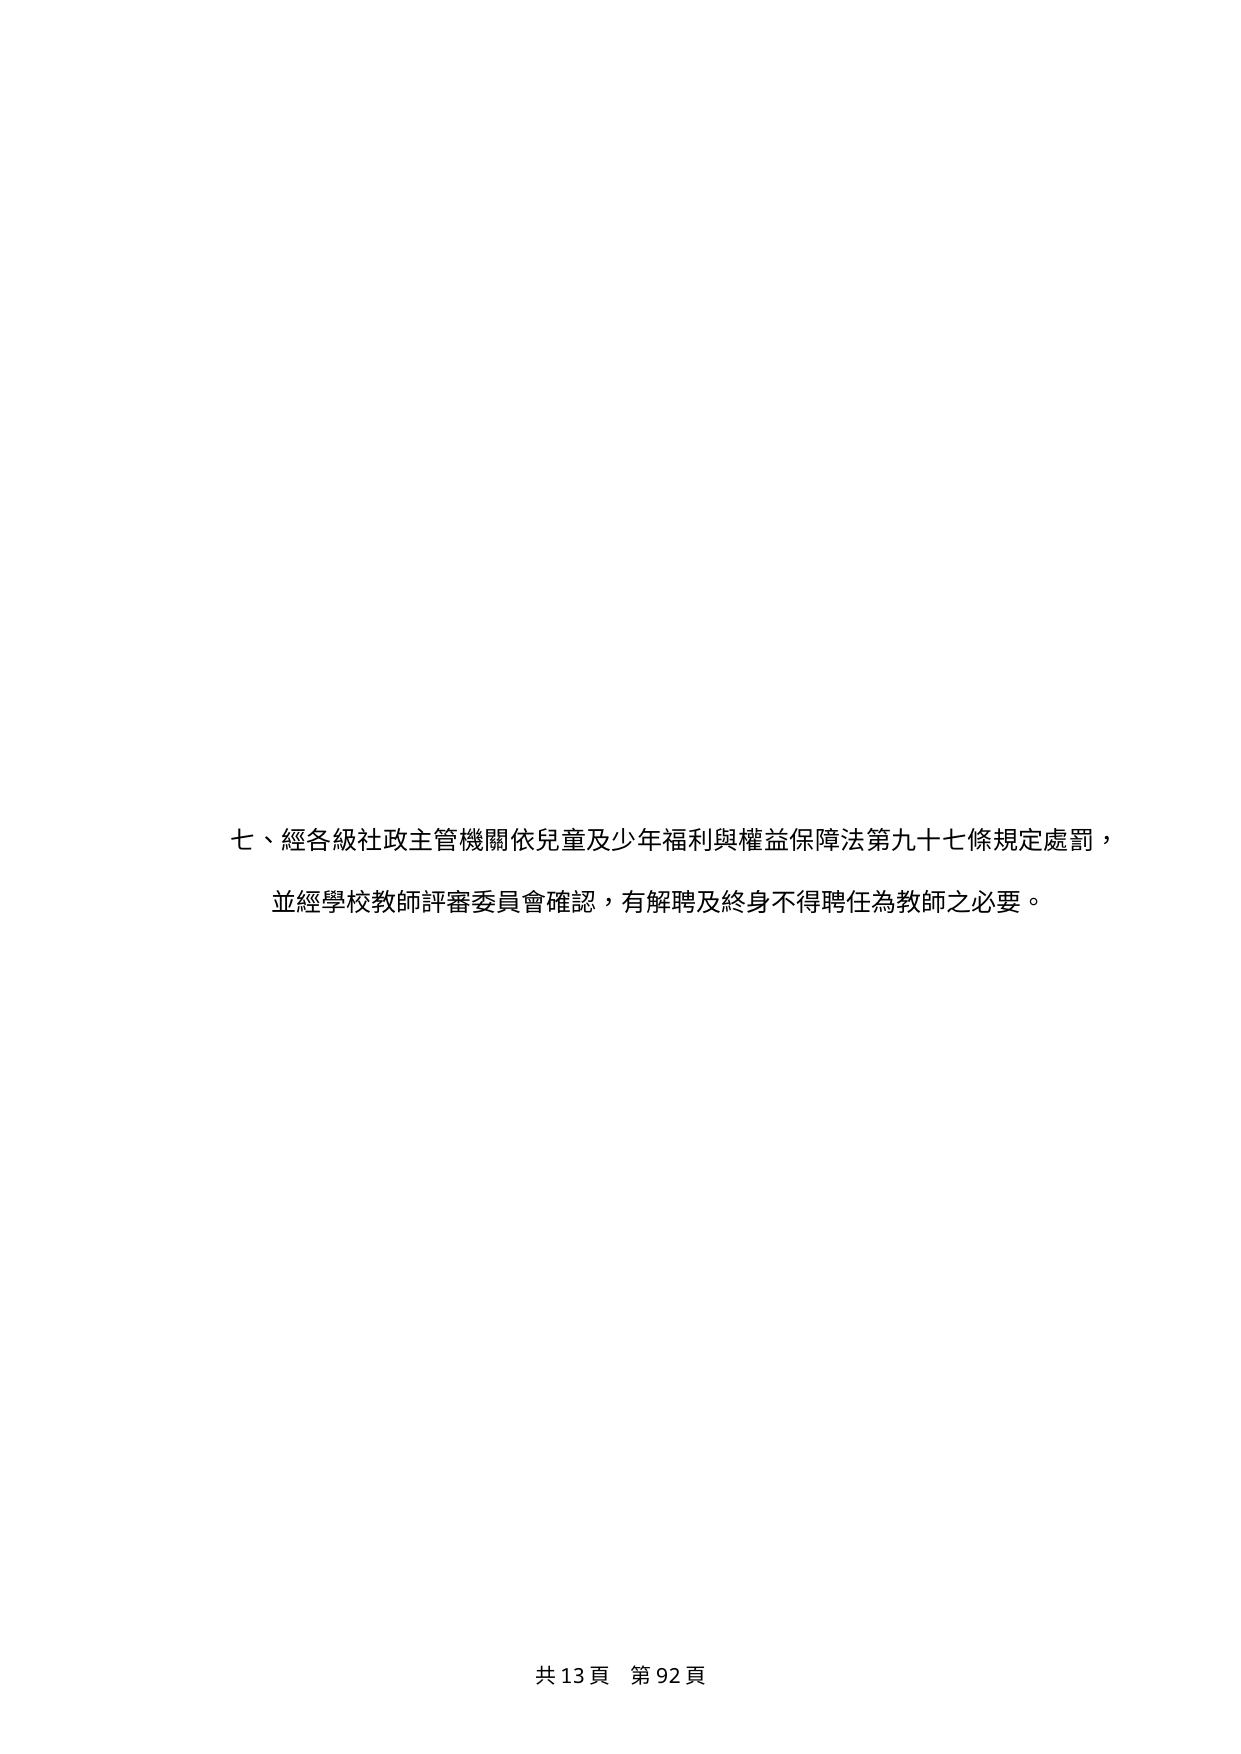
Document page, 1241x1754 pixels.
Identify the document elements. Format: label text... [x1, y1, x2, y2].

text 七、經各級社政主管機關依兒童及少年福利與權益保障法第九十七條規定處罰，並經學校教師評審委員會確認，有解聘及終身不得聘任為教師之必要。 [230, 797, 1122, 922]
